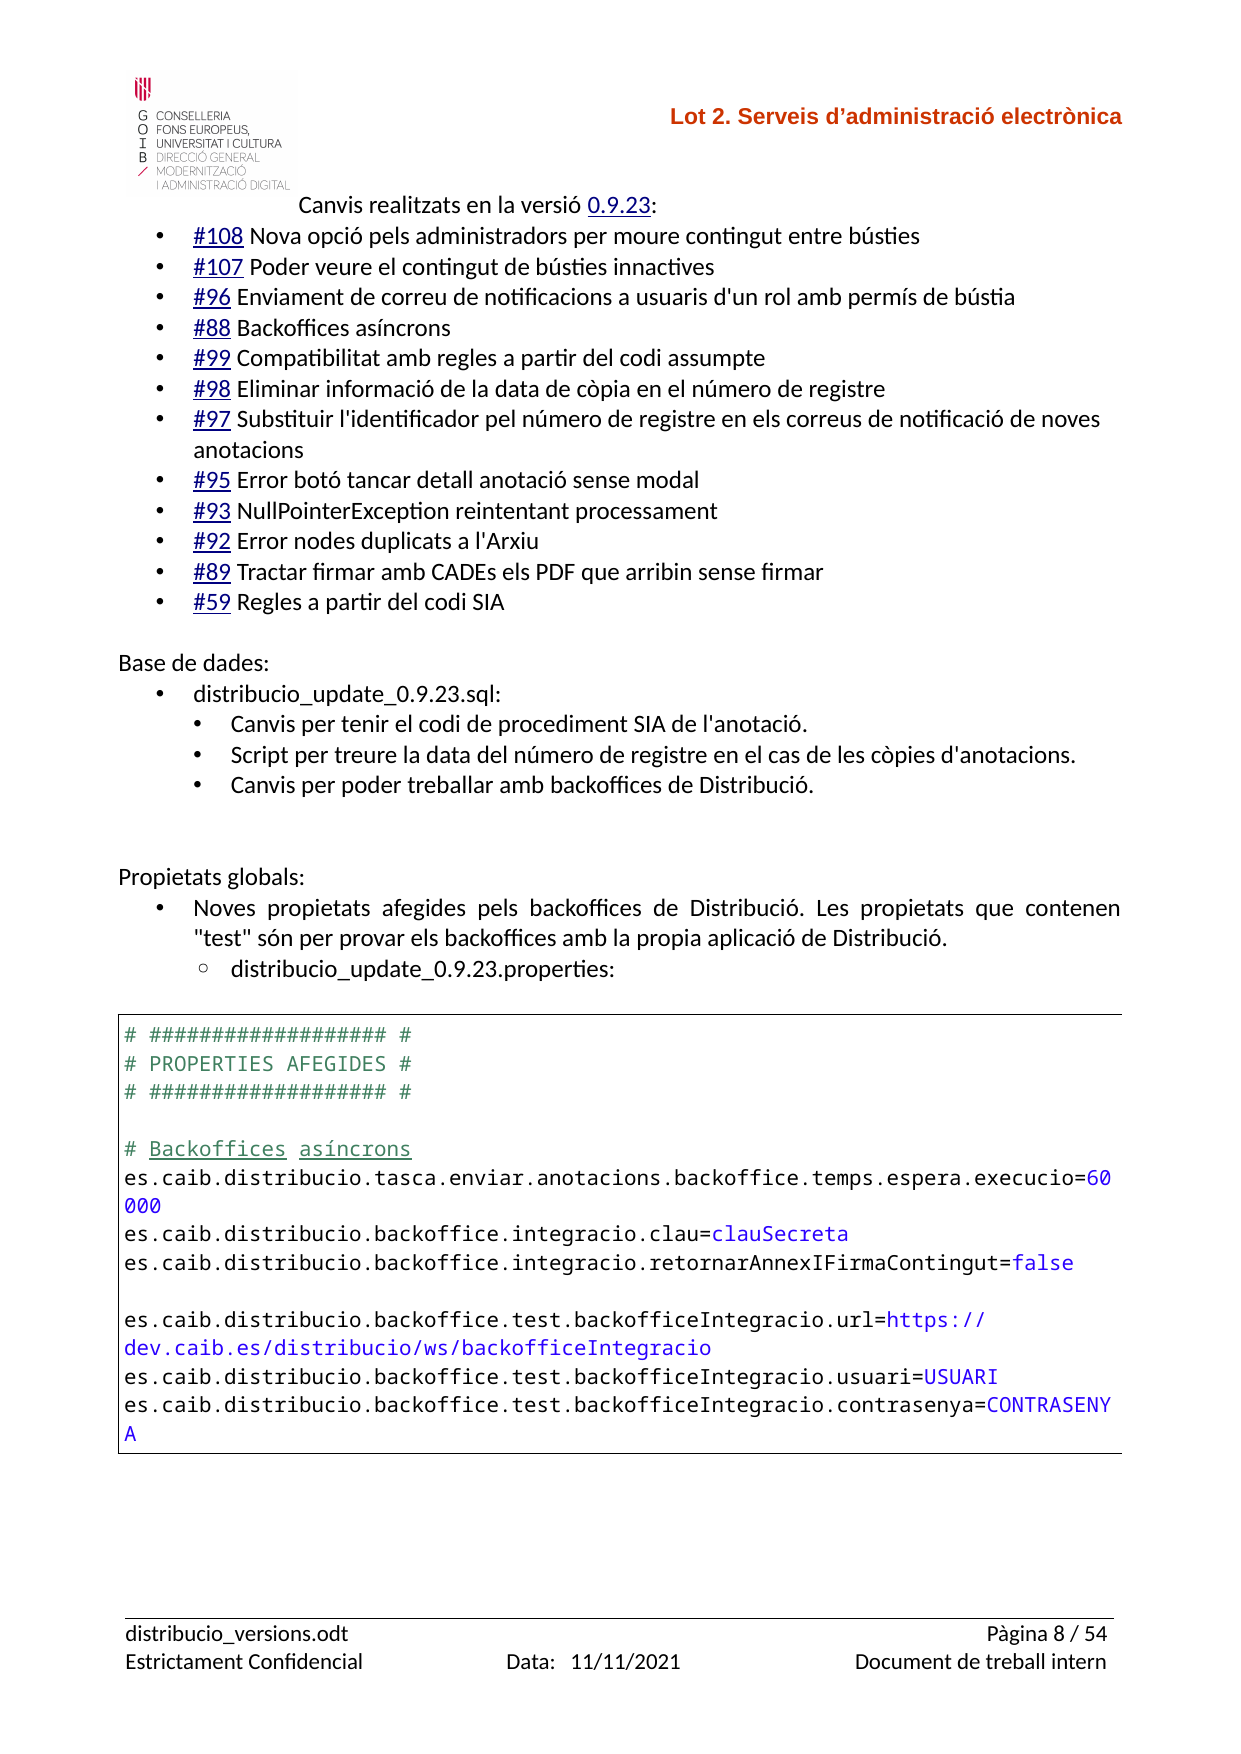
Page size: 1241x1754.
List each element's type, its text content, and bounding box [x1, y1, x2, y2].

text Canvis realitzats en la versió 0.9.23: [118, 190, 1122, 220]
list #92 Error nodes duplicats a l'Arxiu [156, 525, 1122, 556]
list #59 Regles a partir del codi SIA [156, 586, 1122, 617]
list #107 Poder veure el contingut de bústies innactives [156, 251, 1122, 281]
list #98 Eliminar informació de la data de còpia en el número de registre [156, 373, 1122, 403]
text Propietats globals: [118, 861, 1122, 892]
list #97 Substituir l'identificador pel número de registre en els correus de notificació de noves anotacions [156, 403, 1122, 464]
list Canvis per poder treballar amb backoffices de Distribució. [193, 769, 1122, 800]
list Canvis per tenir el codi de procediment SIA de l'anotació. [193, 708, 1122, 739]
list distribucio_update_0.9.23.properties: [193, 953, 1122, 983]
list #99 Compatibilitat amb regles a partir del codi assumpte [156, 342, 1122, 373]
list #96 Enviament de correu de notificacions a usuaris d'un rol amb permís de bústia [156, 281, 1122, 312]
text Base de dades: [118, 647, 1122, 678]
list #93 NullPointerException reintentant processament [156, 495, 1122, 525]
list #89 Tractar firmar amb CADEs els PDF que arribin sense firmar [156, 556, 1122, 586]
list #88 Backoffices asíncrons [156, 312, 1122, 342]
list #95 Error botó tancar detall anotació sense modal [156, 464, 1122, 495]
list Noves propietats afegides pels backoffices de Distribució. Les propietats que contenen "test" són per provar els backoffices amb la propia aplicació de Distribució. [156, 892, 1122, 953]
list #108 Nova opció pels administradors per moure contingut entre bústies [156, 220, 1122, 251]
picture [126, 70, 299, 197]
list distribucio_update_0.9.23.sql: [156, 678, 1122, 708]
table_header # ################### # # PROPERTIES AFEGIDES # # ################### # # Backoffices asíncrons es.caib.distribucio.tasca.enviar.anotacions.backoffice.temps.espera.execucio=60000 es.caib.distribucio.backoffice.integracio.clau=clauSecreta es.caib.distribucio.backoffice.integracio.retornarAnnexIFirmaContingut=false es.caib.distribucio.backoffice.test.backofficeIntegracio.url=https://dev.caib.es/distribucio/ws/backofficeIntegracio es.caib.distribucio.backoffice.test.backofficeIntegracio.usuari=USUARI es.caib.distribucio.backoffice.test.backofficeIntegracio.contrasenya=CONTRASENYA [119, 1015, 1122, 1453]
list Script per treure la data del número de registre en el cas de les còpies d'anotacions. [193, 739, 1122, 769]
